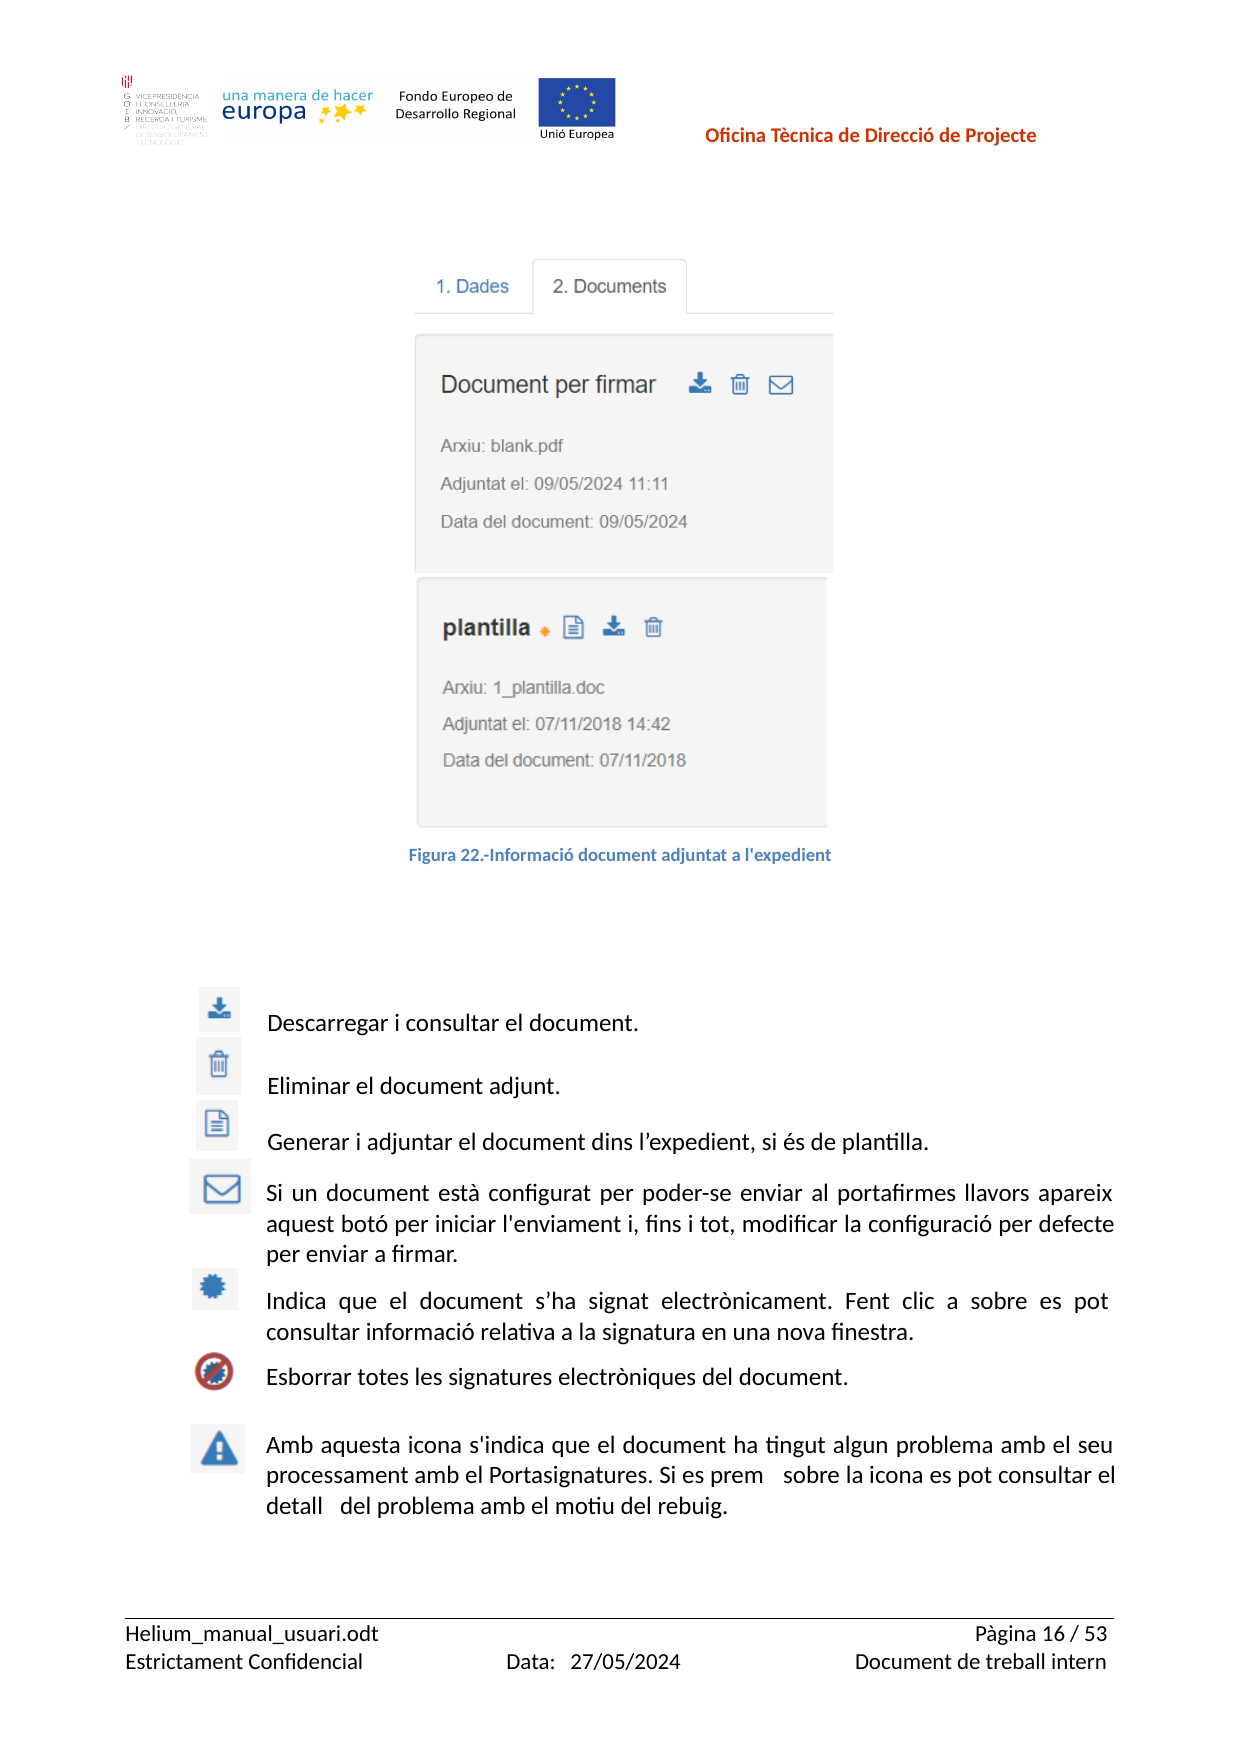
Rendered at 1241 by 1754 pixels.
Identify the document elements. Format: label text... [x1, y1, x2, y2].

text Figura 22.-Informació document adjuntat a l'expedient [118, 843, 1122, 866]
list Generar i adjuntar el document dins l’expedient, si és de plantilla. [193, 1101, 1122, 1156]
list Descarregar i consultar el document. [193, 988, 1122, 1038]
text Esborrar totes les signatures electròniques del document. [238, 1346, 1122, 1398]
picture [188, 1158, 252, 1214]
picture [219, 73, 621, 147]
picture [191, 1268, 239, 1310]
picture [398, 238, 834, 838]
picture [191, 1346, 238, 1399]
text Si un document està configurat per poder-se enviar al portafirmes llavors apareix aquest botó per iniciar l'enviament i, fins i tot, modificar la configuració per defecte per enviar a firmar. [192, 1177, 1122, 1269]
text Amb aquesta icona s'indica que el document ha tingut algun problema amb el seu processament amb el Portasignatures. Si es prem sobre la icona es pot consultar el detall del problema amb el motiu del rebuig. [118, 1429, 1122, 1520]
picture [196, 1037, 242, 1095]
picture [198, 987, 240, 1032]
list Eliminar el document adjunt. [193, 1038, 1122, 1101]
text Indica que el document s’ha signat electrònicament. Fent clic a sobre es pot consultar informació relativa a la signatura en una nova finestra. [192, 1269, 1122, 1346]
picture [196, 1100, 238, 1151]
picture [118, 73, 213, 147]
picture [190, 1424, 245, 1474]
